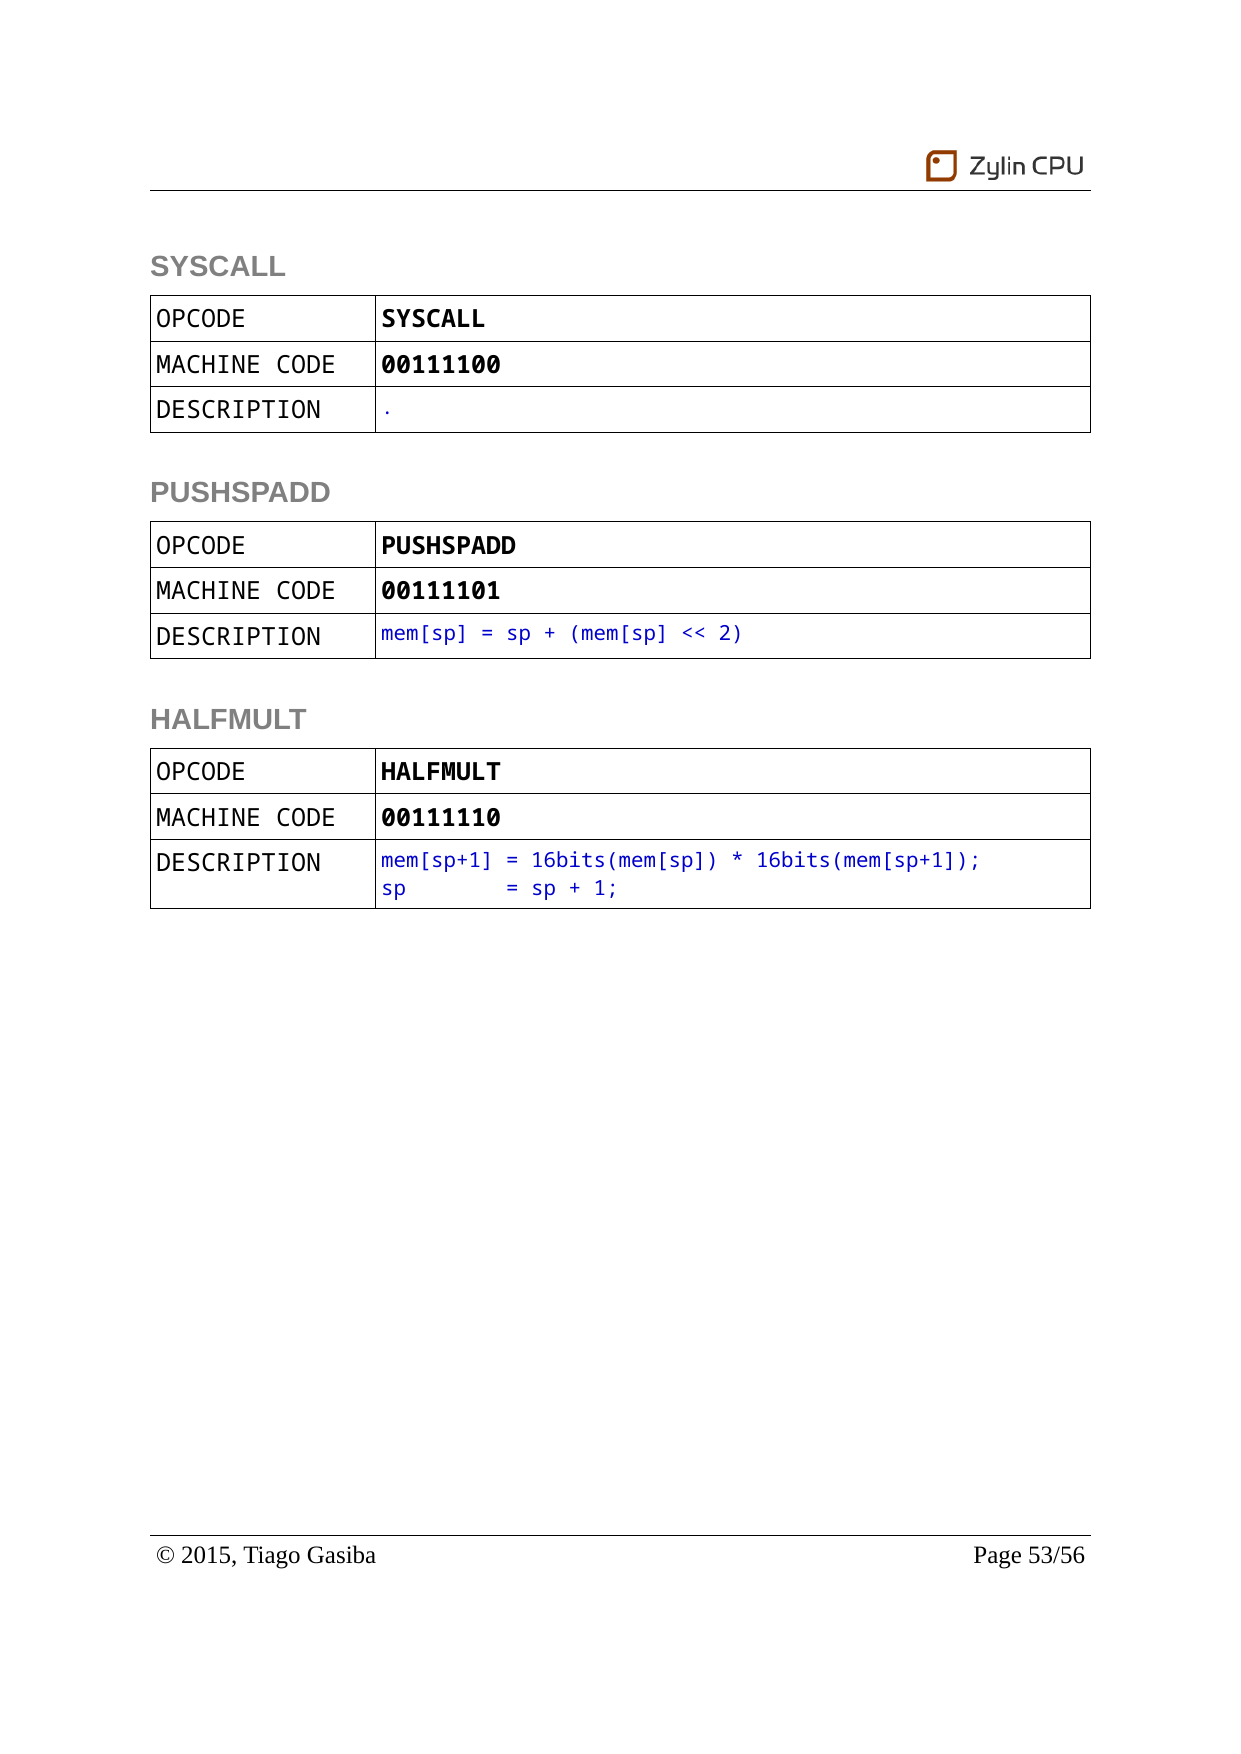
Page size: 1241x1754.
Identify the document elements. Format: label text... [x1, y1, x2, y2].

table_header PUSHSPADD [376, 522, 1090, 567]
table_cell MACHINE CODE [151, 342, 375, 386]
table_cell DESCRIPTION [151, 614, 375, 658]
table_header SYSCALL [376, 296, 1090, 341]
table_header OPCODE [151, 296, 375, 341]
subtitle SYSCALL [150, 249, 1091, 283]
subtitle HALFMULT [150, 702, 1091, 735]
table_cell 00111101 [376, 568, 1090, 613]
table_cell mem[sp] = sp + (mem[sp] << 2) [376, 614, 1090, 658]
table_cell DESCRIPTION [151, 840, 375, 908]
table_cell 00111100 [376, 342, 1090, 386]
table_cell mem[sp+1] = 16bits(mem[sp]) * 16bits(mem[sp+1]); sp = sp + 1; [376, 840, 1090, 908]
table_header OPCODE [151, 749, 375, 793]
picture [922, 148, 1151, 185]
table_cell DESCRIPTION [151, 387, 375, 432]
table_cell MACHINE CODE [151, 568, 375, 613]
table_cell . [376, 387, 1090, 432]
table_header OPCODE [151, 522, 375, 567]
table_cell MACHINE CODE [151, 794, 375, 839]
subtitle PUSHSPADD [150, 475, 1091, 509]
table_header HALFMULT [376, 749, 1090, 793]
table_cell 00111110 [376, 794, 1090, 839]
